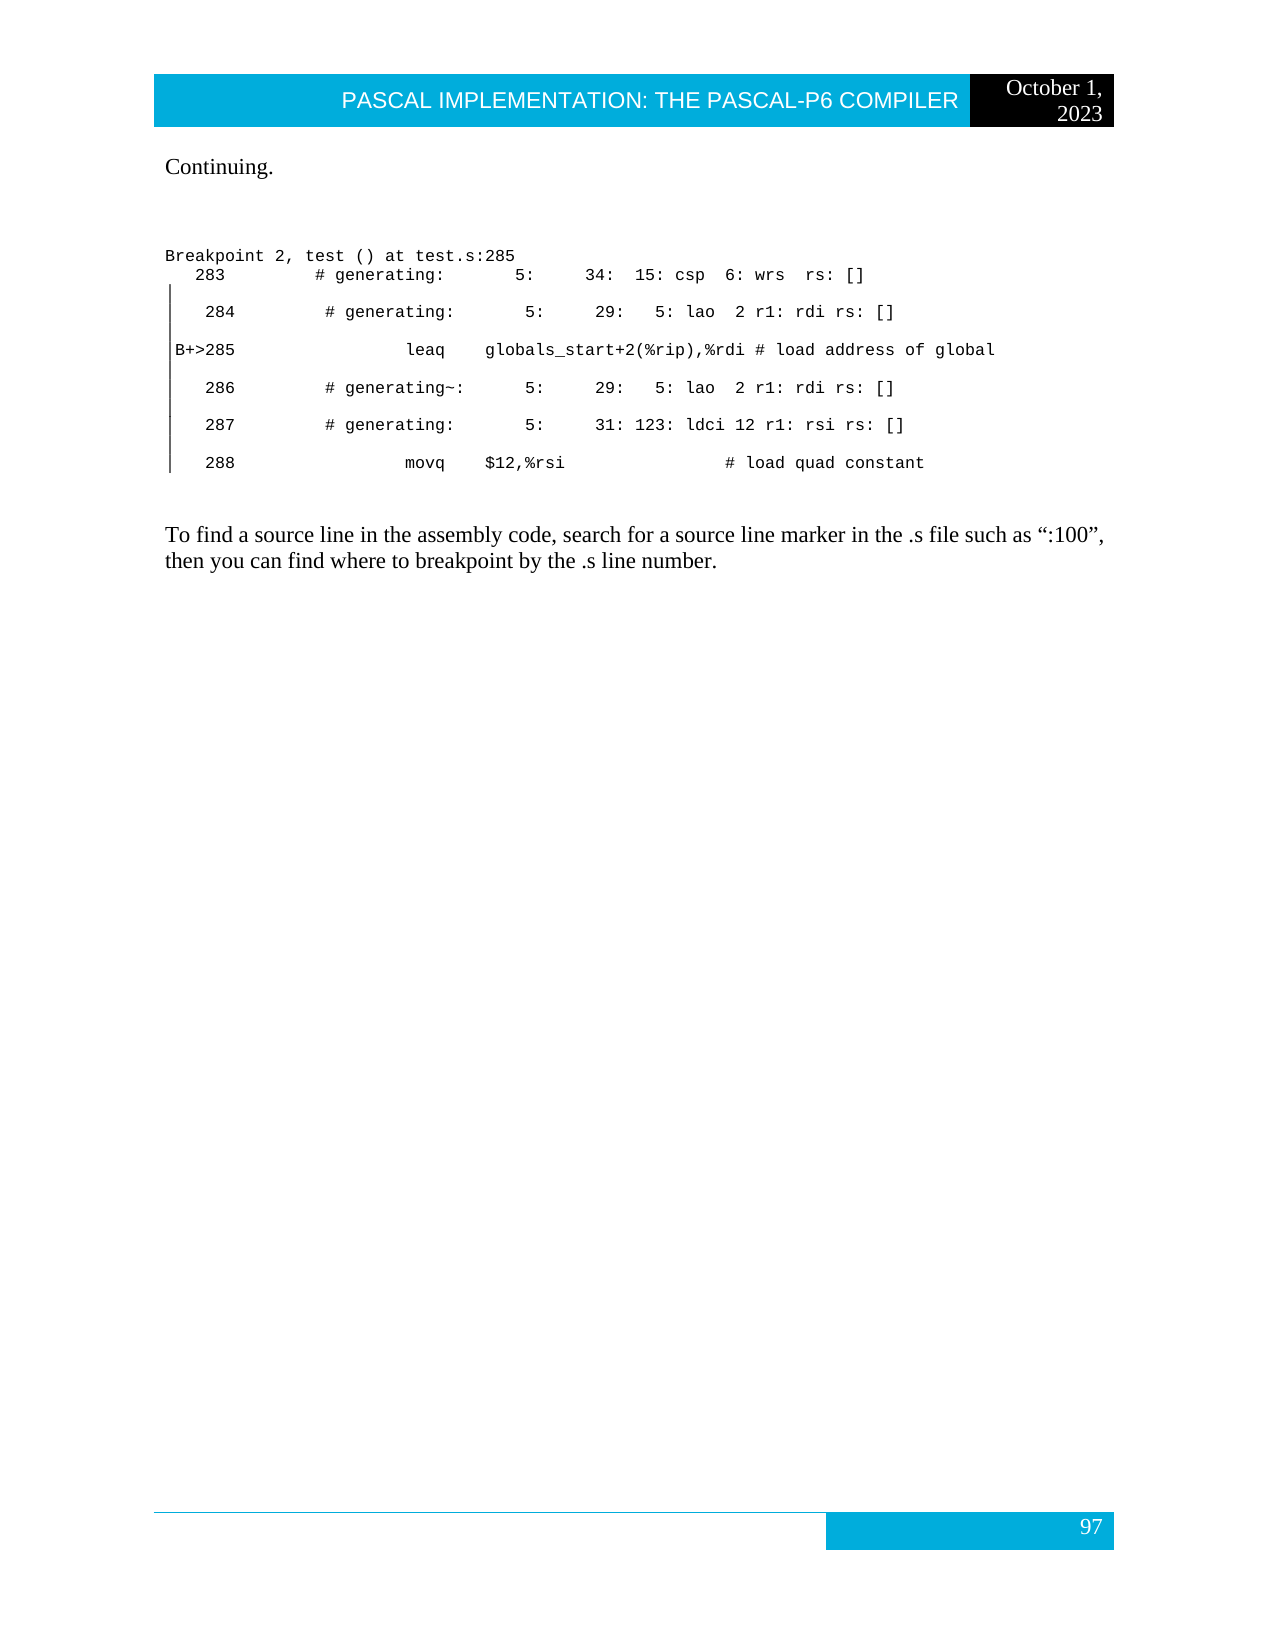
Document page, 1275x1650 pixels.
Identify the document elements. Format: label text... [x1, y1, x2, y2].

text Breakpoint 2, test () at test.s:285 [165, 247, 1125, 266]
text │ 288 movq $12,%rsi # load quad constant [171, 455, 1125, 473]
text │B+>285 leaq globals_start+2(%rip),%rdi # load address of global │ [171, 342, 1125, 379]
text Continuing. [165, 153, 1125, 179]
text │ 286 # generating~: 5: 29: 5: lao 2 r1: rdi rs: [] │ [171, 379, 1125, 417]
text │ 284 # generating: 5: 29: 5: lao 2 r1: rdi rs: [] │ [171, 304, 1125, 342]
text 283 # generating: 5: 34: 15: csp 6: wrs rs: [] │ [165, 266, 1125, 304]
text To find a source line in the assembly code, search for a source line marker in the .s file such as “:100”, then you can find where to breakpoint by the .s line number. [165, 521, 1125, 573]
text │ 287 # generating: 5: 31: 123: ldci 12 r1: rsi rs: [] │ [171, 417, 1125, 455]
